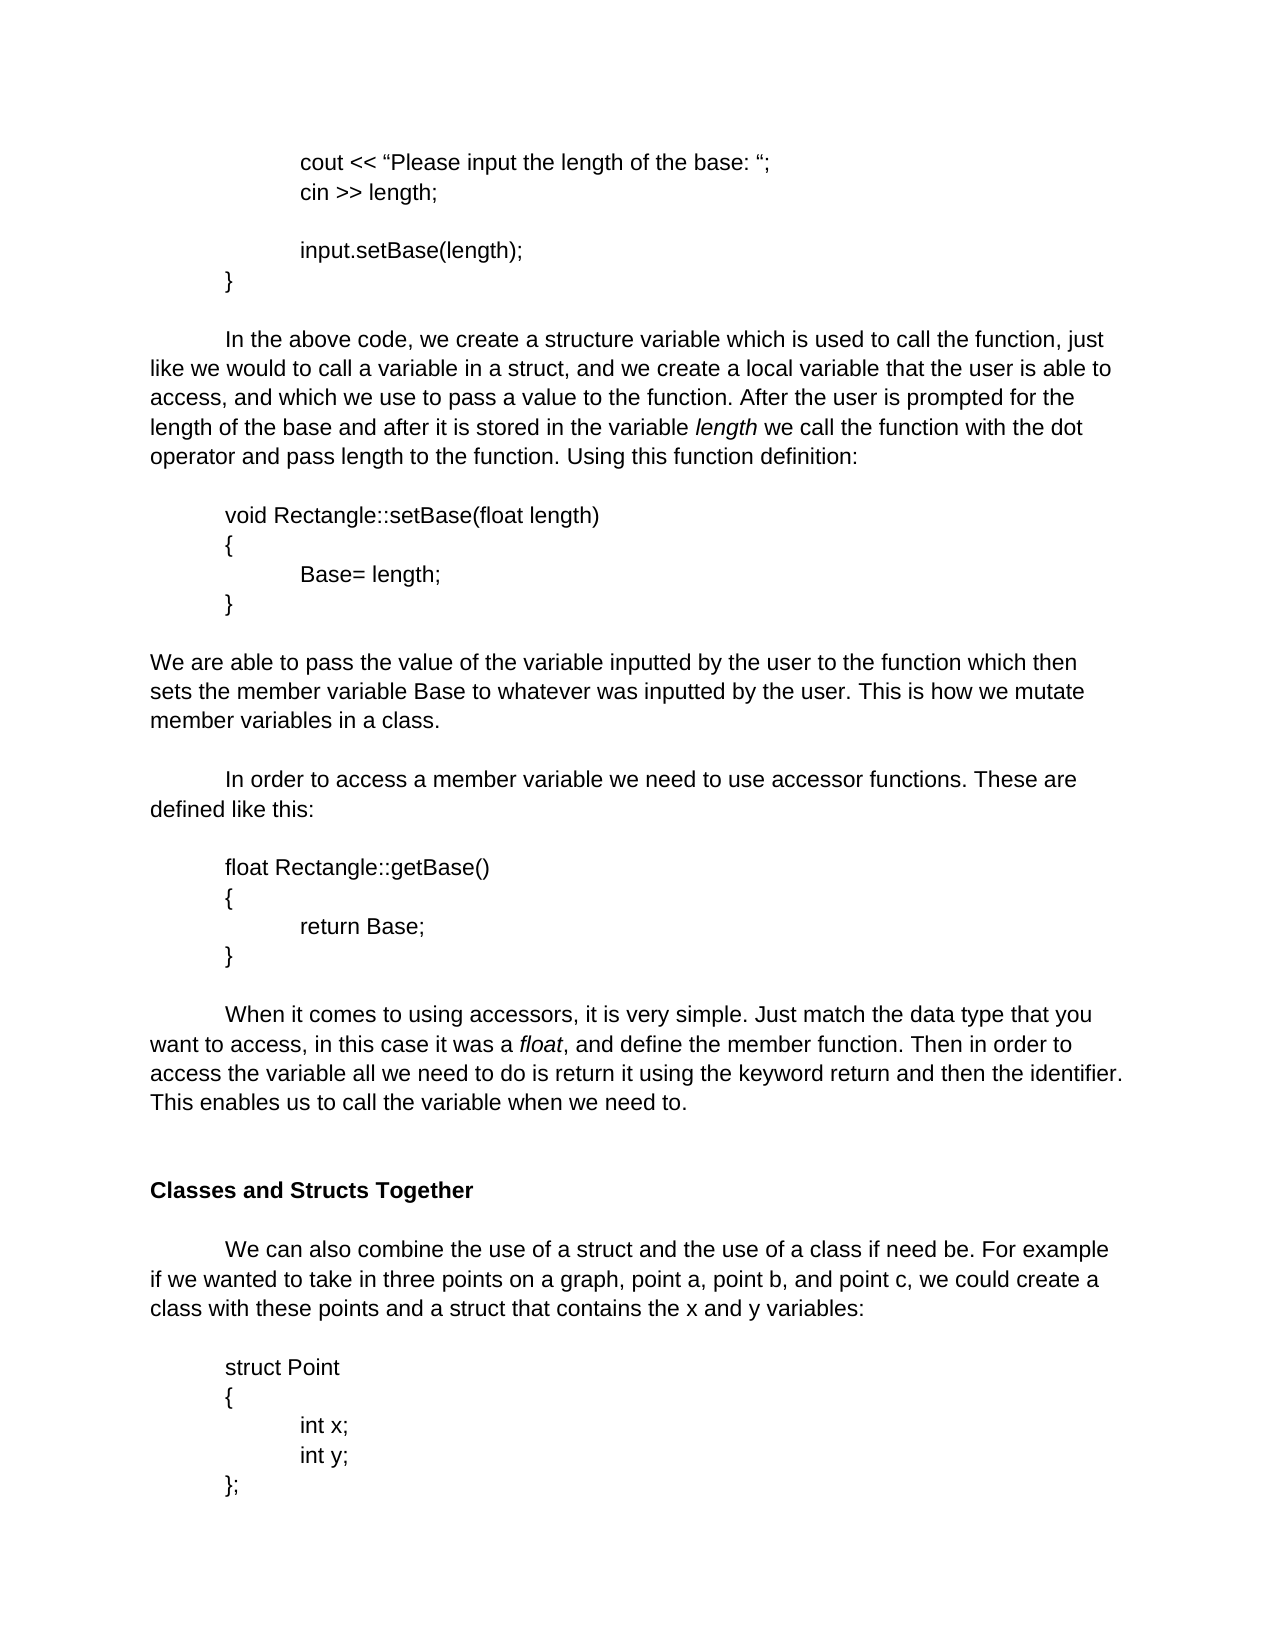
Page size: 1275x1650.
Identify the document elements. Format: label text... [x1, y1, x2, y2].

text } [150, 267, 1125, 293]
text { [150, 884, 1125, 910]
text int y; [150, 1442, 1125, 1468]
text We can also combine the use of a struct and the use of a class if need be. For example if we wanted to take in three points on a graph, point a, point b, and point c, we could create a class with these points and a struct that contains the x and y variables: [150, 1237, 1125, 1321]
text cin >> length; [150, 179, 1125, 205]
text struct Point [150, 1354, 1125, 1380]
text return Base; [150, 914, 1125, 939]
text }; [150, 1472, 1125, 1497]
text float Rectangle::getBase() [150, 855, 1125, 881]
text When it comes to using accessors, it is very simple. Just match the data type that you want to access, in this case it was a float, and define the member function. Then in order to access the variable all we need to do is return it using the keyword return and then the identifier. This enables us to call the variable when we need to. [150, 1002, 1125, 1116]
text { [150, 1384, 1125, 1409]
text cout << “Please input the length of the base: “; [150, 150, 1125, 176]
text void Rectangle::setBase(float length) [150, 502, 1125, 528]
text We are able to pass the value of the variable inputted by the user to the function which then sets the member variable Base to whatever was inputted by the user. This is how we mutate member variables in a class. [150, 649, 1125, 734]
text Base= length; [150, 561, 1125, 587]
text } [150, 591, 1125, 616]
text { [150, 532, 1125, 557]
text In order to access a member variable we need to use accessor functions. These are defined like this: [150, 767, 1125, 822]
text } [150, 943, 1125, 969]
text Classes and Structs Together [150, 1178, 1125, 1204]
text input.setBase(length); [150, 238, 1125, 264]
text In the above code, we create a structure variable which is used to call the function, just like we would to call a variable in a struct, and we create a local variable that the user is able to access, and which we use to pass a value to the function. After the user is prompted for the length of the base and after it is stored in the variable length we call the function with the dot operator and pass length to the function. Using this function definition: [150, 326, 1125, 469]
text int x; [150, 1413, 1125, 1439]
